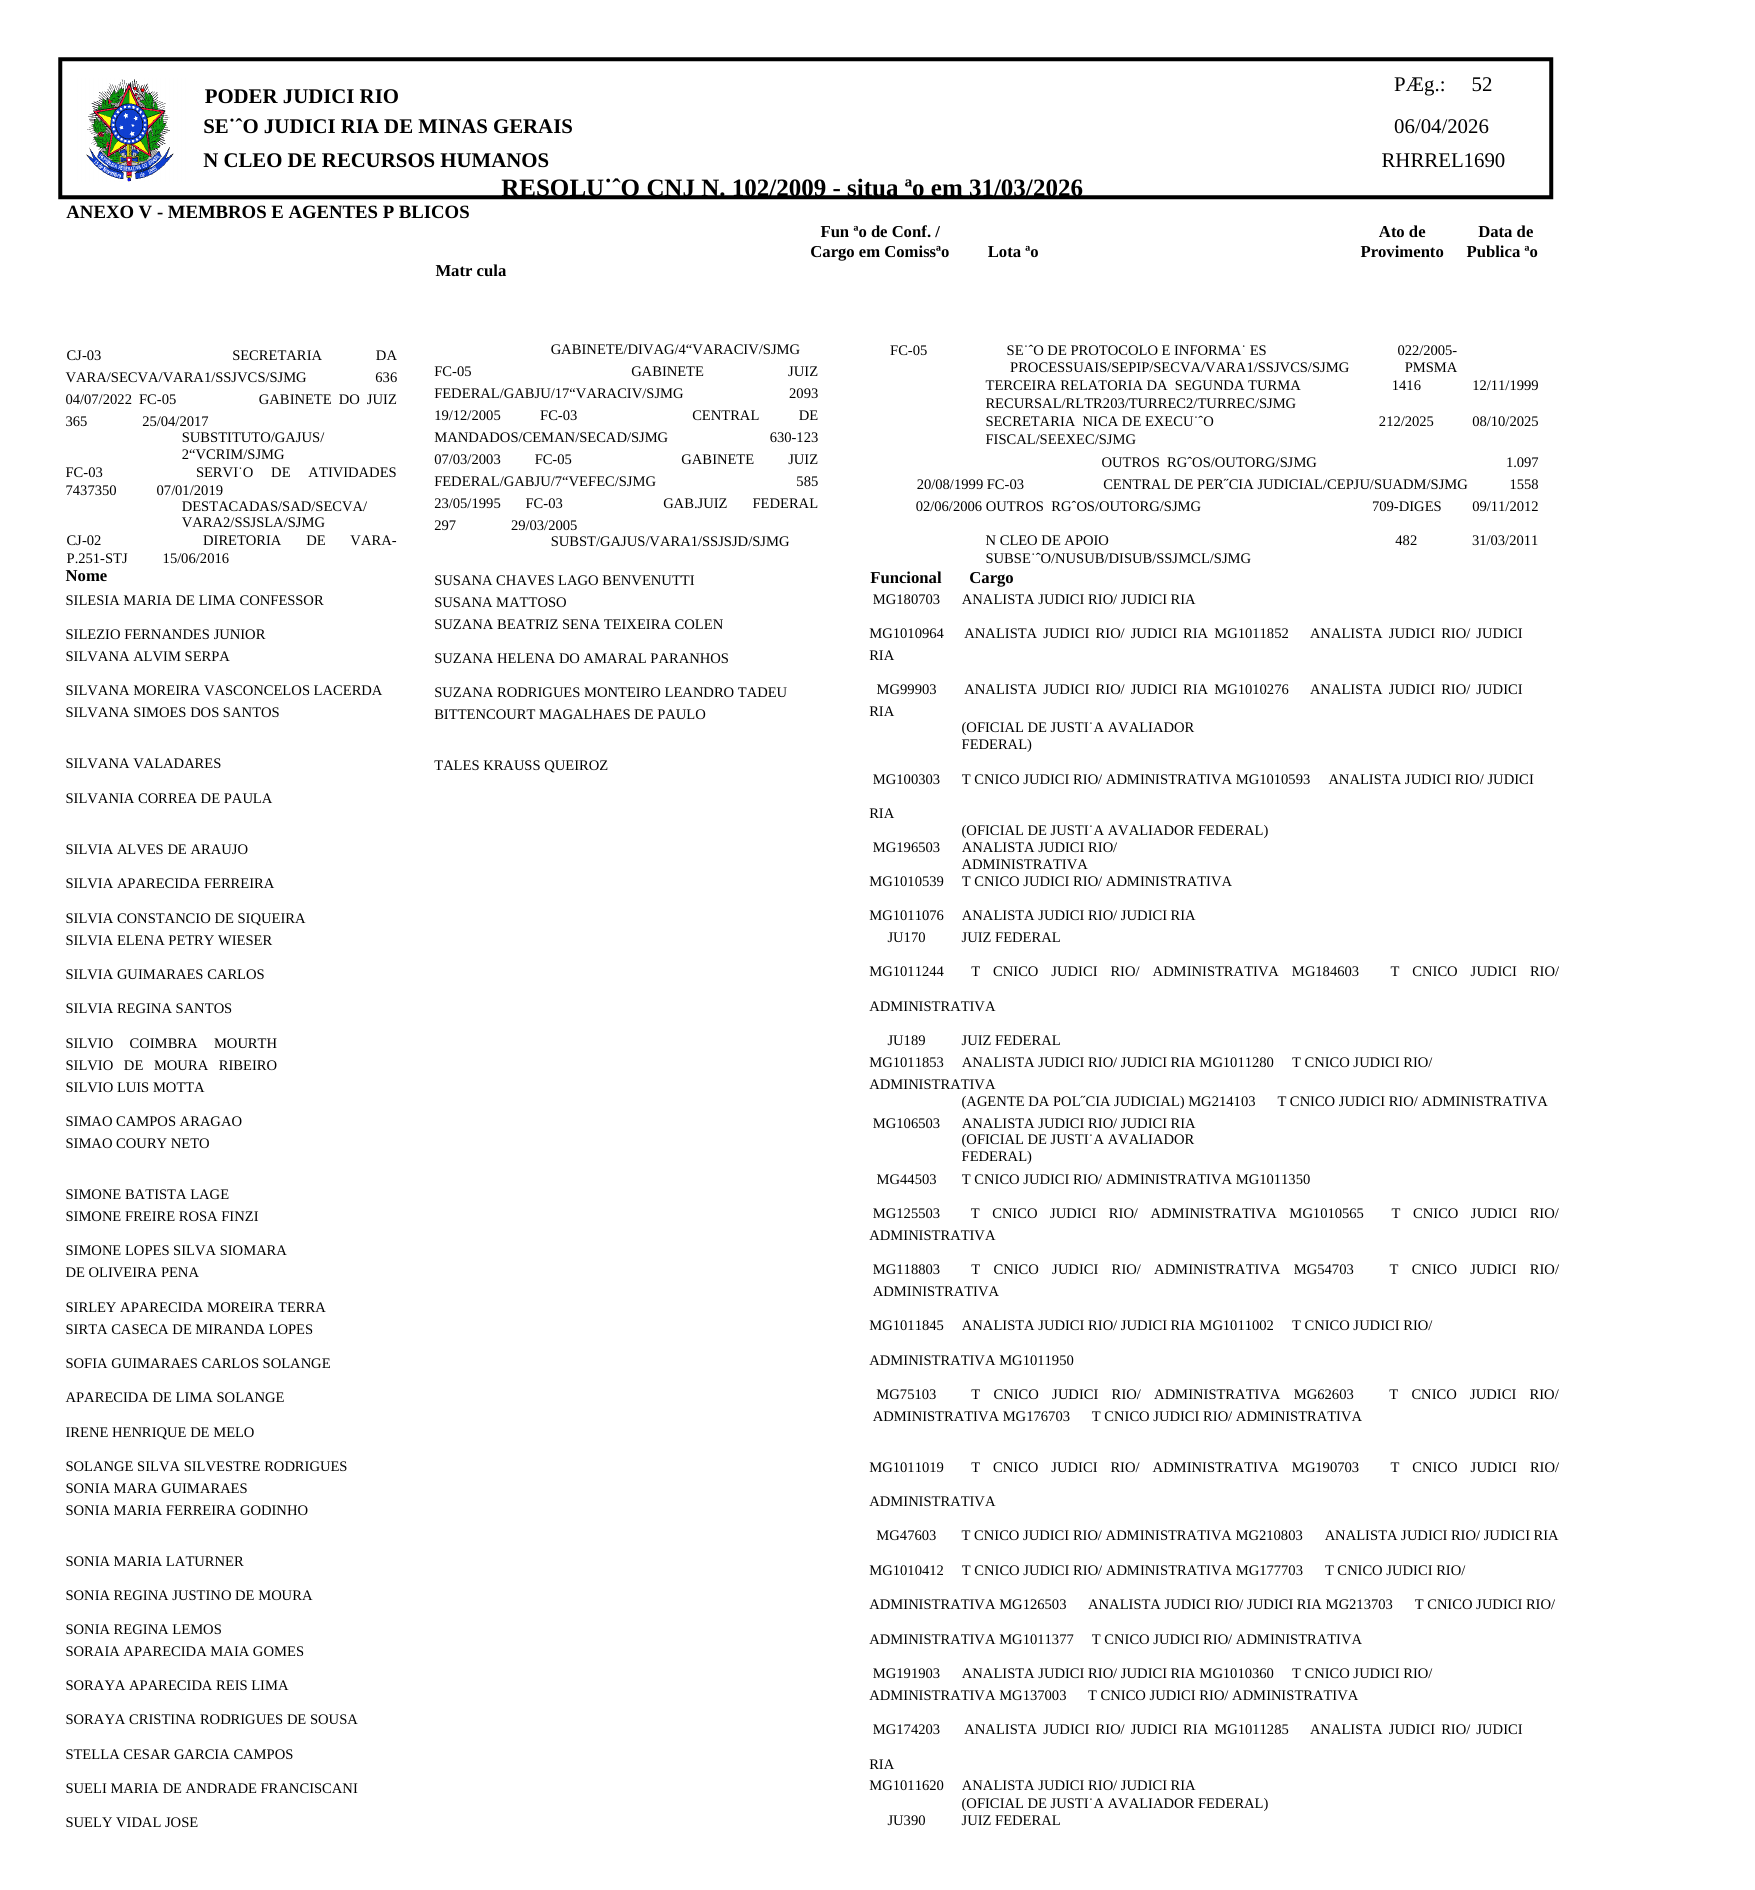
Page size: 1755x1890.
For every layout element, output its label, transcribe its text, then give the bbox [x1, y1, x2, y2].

text (AGENTE DA POL˝CIA JUDICIAL) MG214103 T CNICO JUDICI RIO/ ADMINISTRATIVA [873, 1092, 1559, 1110]
text MG100303 T CNICO JUDICI RIO/ ADMINISTRATIVA MG1010593 ANALISTA JUDICI RIO/ JUDICI RIA [869, 753, 1559, 822]
text SORAIA APARECIDA MAIA GOMES [65, 1643, 411, 1659]
text MG174203 ANALISTA JUDICI RIO/ JUDICI RIA MG1011285 ANALISTA JUDICI RIO/ JUDICI RIA [869, 1703, 1523, 1772]
text SIMAO CAMPOS ARAGAO SIMAO COURY NETO [65, 1107, 263, 1151]
text JU390 JUIZ FEDERAL [887, 1812, 1559, 1828]
text SECRETARIA NICA DE EXECU˙ˆO 212/2025 08/10/2025 FISCAL/SEEXEC/SJMG [985, 412, 1559, 448]
text FC-03 SERVI˙O DE ATIVIDADES 7437350 07/01/2019 [65, 462, 397, 498]
text SUZANA RODRIGUES MONTEIRO LEANDRO TADEU BITTENCOURT MAGALHAES DE PAULO [434, 678, 818, 722]
text SORAYA CRISTINA RODRIGUES DE SOUSA STELLA CESAR GARCIA CAMPOS [65, 1693, 379, 1762]
text SIMONE LOPES SILVA SIOMARA DE OLIVEIRA PENA [65, 1237, 287, 1281]
text (OFICIAL DE JUSTI˙A AVALIADOR FEDERAL) [961, 1794, 1522, 1811]
text MG1011076 ANALISTA JUDICI RIO/ JUDICI RIA [869, 907, 1559, 924]
picture [54, 53, 1557, 202]
text FC-05 SE˙ˆO DE PROTOCOLO E INFORMA˙ ES 022/2005- PROCESSUAIS/SEPIP/SECVA/VARA1/SSJVCS/SJMG PMSMA [869, 342, 1457, 376]
text TALES KRAUSS QUEIROZ [434, 758, 818, 774]
text MG1011845 ANALISTA JUDICI RIO/ JUDICI RIA MG1011002 T CNICO JUDICI RIO/ ADMINISTRATIVA MG1011950 [869, 1299, 1559, 1368]
text MG118803 T CNICO JUDICI RIO/ ADMINISTRATIVA MG54703 T CNICO JUDICI RIO/ ADMINISTRATIVA [873, 1255, 1559, 1299]
text SILVIA ALVES DE ARAUJO SILVIA APARECIDA FERREIRA [65, 823, 295, 892]
text MG47603 T CNICO JUDICI RIO/ ADMINISTRATIVA MG210803 ANALISTA JUDICI RIO/ JUDICI RIA [873, 1522, 1559, 1544]
text JU170 JUIZ FEDERAL [887, 929, 1559, 945]
text DESTACADAS/SAD/SECVA/VARA2/SSJSLA/SJMG [182, 498, 397, 531]
text CJ-03 SECRETARIA DA VARA/SECVA/VARA1/SSJVCS/SJMG 636 04/07/2022 FC-05 GABINETE DO JUIZ 365 25/04/2017 [65, 342, 397, 429]
text MG106503 ANALISTA JUDICI RIO/ JUDICI RIA [873, 1115, 1559, 1131]
text SILVIO COIMBRA MOURTH SILVIO DE MOURA RIBEIRO SILVIO LUIS MOTTA [65, 1029, 277, 1095]
text SONIA MARIA LATURNER [65, 1553, 411, 1569]
text SUELI MARIA DE ANDRADE FRANCISCANI [65, 1780, 411, 1796]
text (OFICIAL DE JUSTI˙A AVALIADOR [961, 720, 1559, 736]
text MG196503 ANALISTA JUDICI RIO/ [873, 839, 1559, 856]
text ADMINISTRATIVA [961, 856, 1559, 872]
text SUBST/GAJUS/VARA1/SSJSJD/SJMG [551, 534, 818, 550]
text FEDERAL) [961, 1148, 1559, 1165]
text SUZANA BEATRIZ SENA TEIXEIRA COLEN [434, 616, 818, 632]
text SUBSTITUTO/GAJUS/2“VCRIM/SJMG [182, 430, 397, 462]
text SONIA REGINA LEMOS [65, 1622, 411, 1638]
text (OFICIAL DE JUSTI˙A AVALIADOR FEDERAL) [961, 822, 1522, 839]
text MG75103 T CNICO JUDICI RIO/ ADMINISTRATIVA MG62603 T CNICO JUDICI RIO/ ADMINISTRATIVA MG176703 T CNICO JUDICI RIO/ ADMINISTRATIVA [873, 1380, 1559, 1424]
text MG1010539 T CNICO JUDICI RIO/ ADMINISTRATIVA [869, 873, 1559, 890]
text SUSANA CHAVES LAGO BENVENUTTI SUSANA MATTOSO [434, 567, 754, 611]
text SUELY VIDAL JOSE [65, 1814, 411, 1831]
text SIRLEY APARECIDA MOREIRA TERRA SIRTA CASECA DE MIRANDA LOPES [65, 1293, 347, 1337]
text MG1011244 T CNICO JUDICI RIO/ ADMINISTRATIVA MG184603 T CNICO JUDICI RIO/ ADMINISTRATIVA [869, 945, 1559, 1014]
text JU189 JUIZ FEDERAL [887, 1032, 1559, 1048]
text OUTROS RGˆOS/OUTORG/SJMG 1.097 20/08/1999 FC-03 CENTRAL DE PER˝CIA JUDICIAL/CEPJU/SUADM/SJMG 1558 02/06/2006 OUTROS RGˆOS/OUTORG/SJMG 709-DIGES 09/11/2012 [869, 448, 1538, 514]
text Nome [65, 567, 411, 585]
text MG1011620 ANALISTA JUDICI RIO/ JUDICI RIA [869, 1777, 1559, 1794]
text SILEZIO FERNANDES JUNIOR SILVANA ALVIM SERPA [65, 621, 286, 664]
text SILVIA CONSTANCIO DE SIQUEIRA SILVIA ELENA PETRY WIESER [65, 904, 326, 948]
text SILESIA MARIA DE LIMA CONFESSOR [65, 592, 411, 609]
text GABINETE/DIVAG/4“VARACIV/SJMG [551, 342, 818, 358]
text SOLANGE SILVA SILVESTRE RODRIGUES SONIA MARA GUIMARAES [65, 1452, 368, 1497]
text MG44503 T CNICO JUDICI RIO/ ADMINISTRATIVA MG1011350 [869, 1165, 1559, 1187]
text SILVANA VALADARES SILVANIA CORREA DE PAULA [65, 738, 293, 806]
text MG99903 ANALISTA JUDICI RIO/ JUDICI RIA MG1010276 ANALISTA JUDICI RIO/ JUDICI RIA [869, 675, 1523, 719]
text N CLEO DE APOIO 482 31/03/2011 SUBSE˙ˆO/NUSUB/DISUB/SSJMCL/SJMG [985, 530, 1559, 566]
text MG1011019 T CNICO JUDICI RIO/ ADMINISTRATIVA MG190703 T CNICO JUDICI RIO/ ADMINISTRATIVA [869, 1441, 1559, 1510]
text SONIA MARIA FERREIRA GODINHO [65, 1502, 411, 1518]
text SOFIA GUIMARAES CARLOS SOLANGE APARECIDA DE LIMA SOLANGE IRENE HENRIQUE DE MELO [65, 1337, 331, 1440]
text SILVANA MOREIRA VASCONCELOS LACERDA SILVANA SIMOES DOS SANTOS [65, 677, 403, 721]
text TERCEIRA RELATORIA DA SEGUNDA TURMA 1416 12/11/1999 RECURSAL/RLTR203/TURREC2/TURREC/SJMG [985, 376, 1559, 412]
text Funcional Cargo [870, 567, 1559, 587]
text SILVIA GUIMARAES CARLOS SILVIA REGINA SANTOS [65, 948, 286, 1017]
text SIMONE BATISTA LAGE SIMONE FREIRE ROSA FINZI [65, 1181, 279, 1225]
text SONIA REGINA JUSTINO DE MOURA [65, 1587, 411, 1604]
text SUZANA HELENA DO AMARAL PARANHOS [434, 650, 818, 667]
text MG1010412 T CNICO JUDICI RIO/ ADMINISTRATIVA MG177703 T CNICO JUDICI RIO/ ADMINISTRATIVA MG126503 ANALISTA JUDICI RIO/ JUDICI RIA MG213703 T CNICO JUDICI RIO/ ADMINISTRATIVA MG1011377 T CNICO JUDICI RIO/ ADMINISTRATIVA [869, 1544, 1559, 1647]
text FC-05 GABINETE JUIZ FEDERAL/GABJU/17“VARACIV/SJMG 2093 19/12/2005 FC-03 CENTRAL DE MANDADOS/CEMAN/SECAD/SJMG 630-123 07/03/2003 FC-05 GABINETE JUIZ FEDERAL/GABJU/7“VEFEC/SJMG 585 23/05/1995 FC-03 GAB.JUIZ FEDERAL 297 29/03/2005 [434, 358, 818, 534]
text MG1011853 ANALISTA JUDICI RIO/ JUDICI RIA MG1011280 T CNICO JUDICI RIO/ ADMINISTRATIVA [869, 1048, 1559, 1092]
text MG1010964 ANALISTA JUDICI RIO/ JUDICI RIA MG1011852 ANALISTA JUDICI RIO/ JUDICI RIA [869, 619, 1523, 663]
text (OFICIAL DE JUSTI˙A AVALIADOR [961, 1132, 1559, 1148]
text SORAYA APARECIDA REIS LIMA [65, 1677, 411, 1693]
text MG125503 T CNICO JUDICI RIO/ ADMINISTRATIVA MG1010565 T CNICO JUDICI RIO/ ADMINISTRATIVA [869, 1199, 1559, 1243]
text MG191903 ANALISTA JUDICI RIO/ JUDICI RIA MG1010360 T CNICO JUDICI RIO/ ADMINISTRATIVA MG137003 T CNICO JUDICI RIO/ ADMINISTRATIVA [869, 1659, 1559, 1703]
text FEDERAL) [961, 737, 1559, 753]
text CJ-02 DIRETORIA DE VARA- P.251-STJ 15/06/2016 [66, 531, 397, 567]
text MG180703 ANALISTA JUDICI RIO/ JUDICI RIA [873, 591, 1559, 607]
